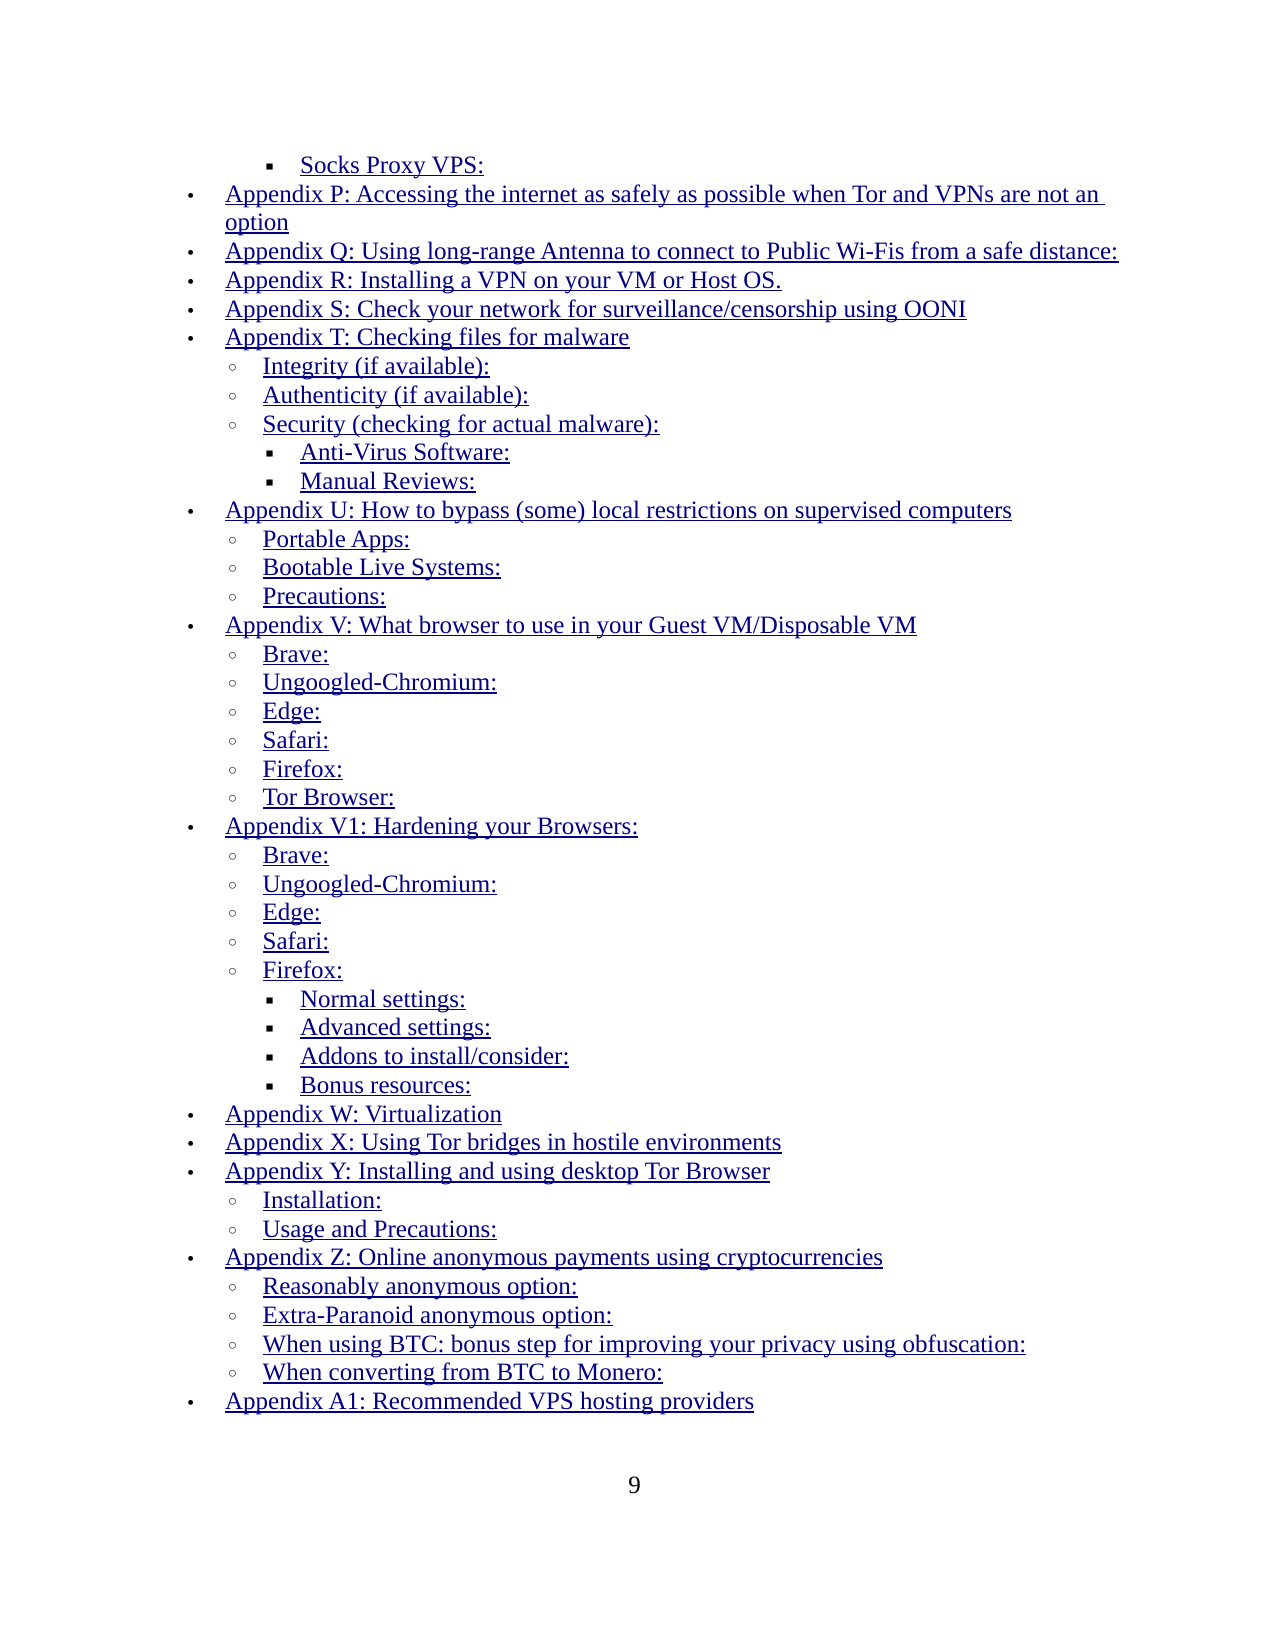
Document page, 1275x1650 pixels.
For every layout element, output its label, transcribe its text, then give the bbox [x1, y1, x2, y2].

list Appendix V1: Hardening your Browsers: [187, 811, 1125, 840]
list Socks Proxy VPS: [262, 150, 1125, 179]
list Anti-Virus Software: [262, 437, 1125, 466]
list Edge: [225, 897, 1125, 926]
list Installation: [225, 1185, 1125, 1214]
list Edge: [225, 696, 1125, 725]
list Extra-Paranoid anonymous option: [225, 1300, 1125, 1329]
list Normal settings: [262, 984, 1125, 1012]
list Advanced settings: [262, 1012, 1125, 1041]
list Safari: [225, 725, 1125, 754]
list Appendix R: Installing a VPN on your VM or Host OS. [187, 265, 1125, 294]
list When converting from BTC to Monero: [225, 1357, 1125, 1386]
list Bonus resources: [262, 1070, 1125, 1099]
list Appendix X: Using Tor bridges in hostile environments [187, 1127, 1125, 1156]
list Appendix A1: Recommended VPS hosting providers [187, 1386, 1125, 1415]
list Brave: [225, 840, 1125, 869]
list Ungoogled-Chromium: [225, 667, 1125, 696]
list Appendix Y: Installing and using desktop Tor Browser [187, 1156, 1125, 1185]
list Appendix Q: Using long-range Antenna to connect to Public Wi-Fis from a safe distance: [187, 236, 1125, 265]
list Appendix W: Virtualization [187, 1099, 1125, 1127]
list Appendix U: How to bypass (some) local restrictions on supervised computers [187, 495, 1125, 524]
list Manual Reviews: [262, 466, 1125, 495]
list Appendix Z: Online anonymous payments using cryptocurrencies [187, 1242, 1125, 1271]
list Appendix S: Check your network for surveillance/censorship using OONI [187, 294, 1125, 322]
list Brave: [225, 639, 1125, 667]
list Addons to install/consider: [262, 1041, 1125, 1070]
list Usage and Precautions: [225, 1214, 1125, 1242]
list Ungoogled-Chromium: [225, 869, 1125, 897]
list Bootable Live Systems: [225, 552, 1125, 581]
list Appendix P: Accessing the internet as safely as possible when Tor and VPNs are not an option [187, 179, 1125, 236]
list Authenticity (if available): [225, 380, 1125, 409]
list When using BTC: bonus step for improving your privacy using obfuscation: [225, 1329, 1125, 1357]
list Security (checking for actual malware): [225, 409, 1125, 437]
list Portable Apps: [225, 524, 1125, 552]
list Firefox: [225, 955, 1125, 984]
list Firefox: [225, 754, 1125, 782]
list Safari: [225, 926, 1125, 955]
list Appendix V: What browser to use in your Guest VM/Disposable VM [187, 610, 1125, 639]
list Appendix T: Checking files for malware [187, 322, 1125, 351]
list Tor Browser: [225, 782, 1125, 811]
list Precautions: [225, 581, 1125, 610]
list Integrity (if available): [225, 351, 1125, 380]
list Reasonably anonymous option: [225, 1271, 1125, 1300]
